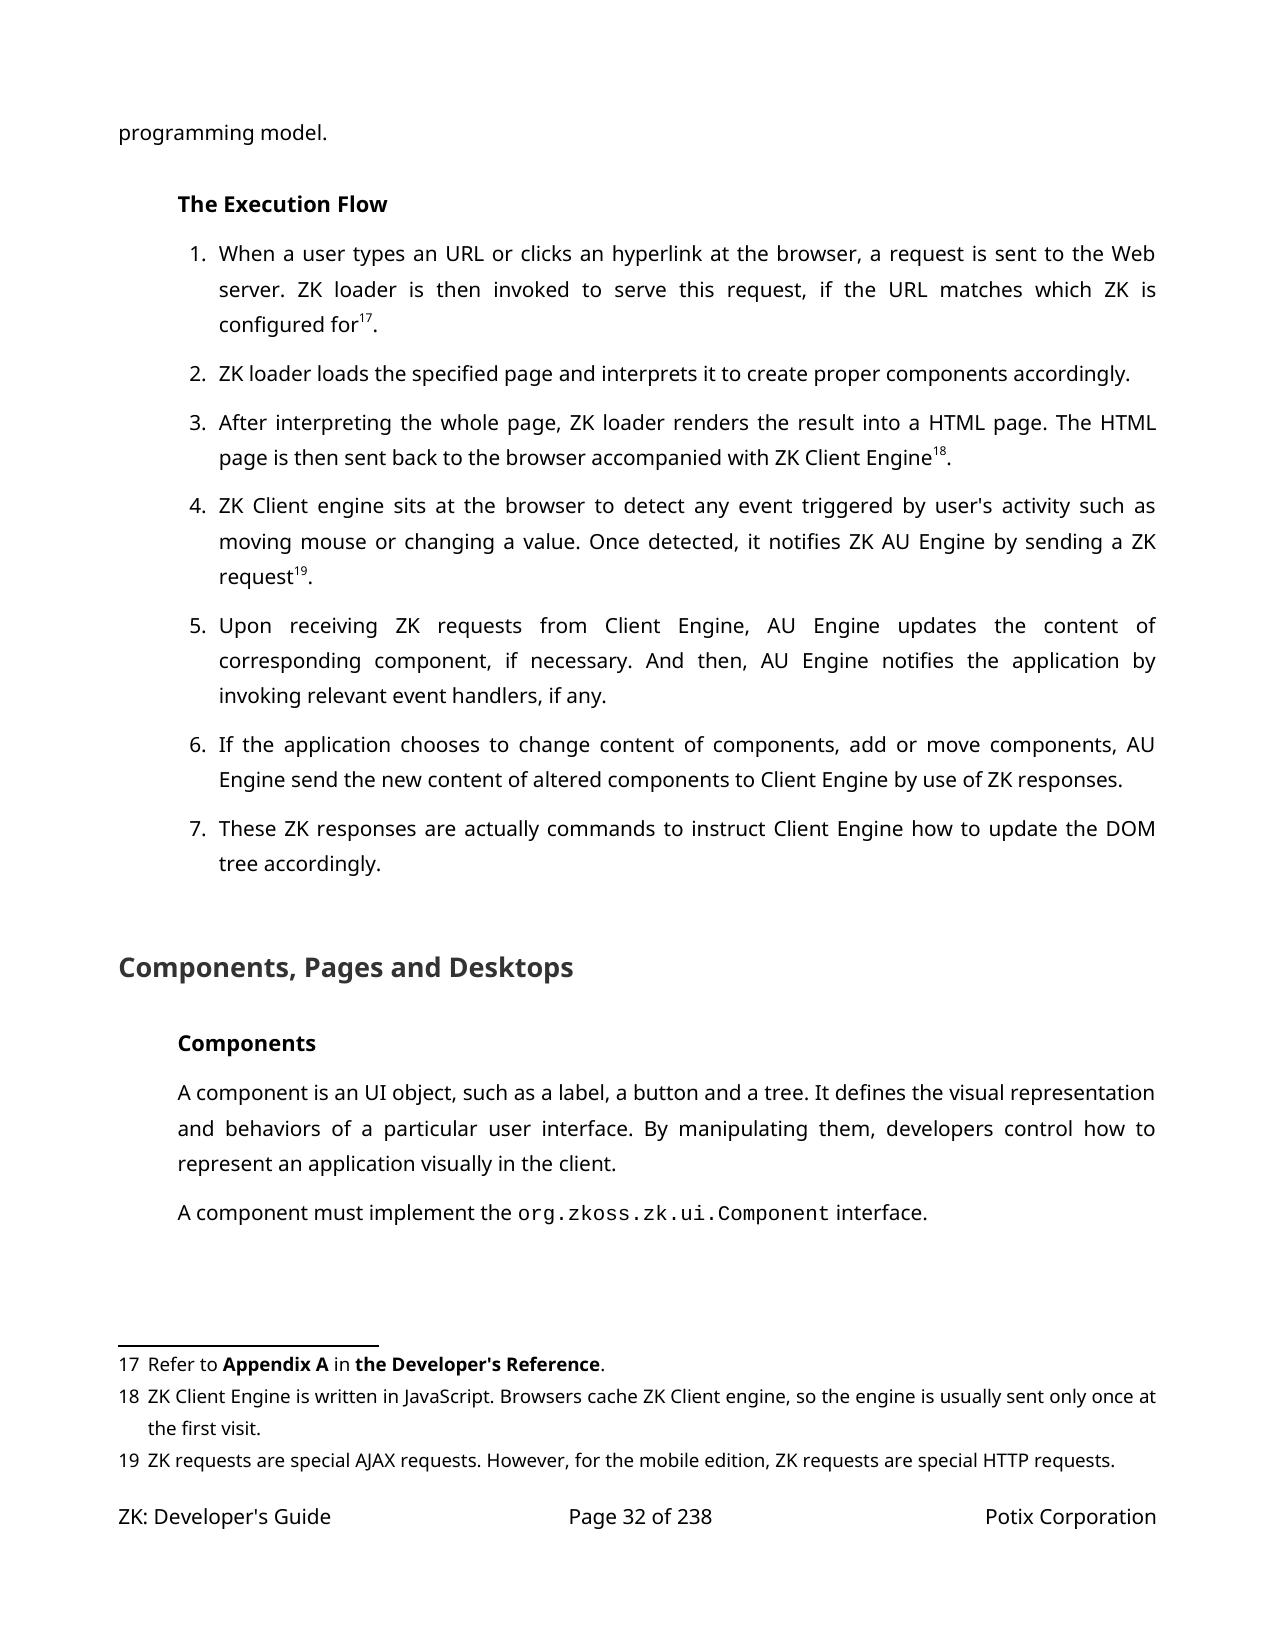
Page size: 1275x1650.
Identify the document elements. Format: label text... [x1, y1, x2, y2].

list After interpreting the whole page, ZK loader renders the result into a HTML page. The HTML page is then sent back to the browser accompanied with ZK Client Engine. [189, 408, 1157, 471]
list When a user types an URL or clicks an hyperlink at the browser, a request is sent to the Web server. ZK loader is then invoked to serve this request, if the URL matches which ZK is configured for. [189, 239, 1157, 338]
text A component is an UI object, such as a label, a button and a tree. It defines the visual representation and behaviors of a particular user interface. By manipulating them, developers control how to represent an application visually in the client. [177, 1078, 1157, 1177]
list ZK loader loads the specified page and interprets it to create proper components accordingly. [189, 359, 1157, 387]
list These ZK responses are actually commands to instruct Client Engine how to update the DOM tree accordingly. [189, 814, 1157, 878]
subtitle Components [177, 1028, 1157, 1058]
list Upon receiving ZK requests from Client Engine, AU Engine updates the content of corresponding component, if necessary. And then, AU Engine notifies the application by invoking relevant event handlers, if any. [189, 611, 1157, 709]
text programming model. [118, 118, 1157, 146]
list ZK requests are special AJAX requests. However, for the mobile edition, ZK requests are special HTTP requests. [118, 1447, 1157, 1473]
list ZK Client engine sits at the browser to detect any event triggered by user's activity such as moving mouse or changing a value. Once detected, it notifies ZK AU Engine by sending a ZK request. [189, 492, 1157, 590]
text A component must implement the org.zkoss.zk.ui.Component interface. [177, 1198, 1157, 1226]
list Refer to Appendix A in the Developer's Reference. [118, 1352, 1157, 1377]
list ZK Client Engine is written in JavaScript. Browsers cache ZK Client engine, so the engine is usually sent only once at the first visit. [118, 1384, 1157, 1441]
list If the application chooses to change content of components, add or move components, AU Engine send the new content of altered components to Client Engine by use of ZK responses. [189, 730, 1157, 794]
subtitle The Execution Flow [177, 189, 1157, 219]
subtitle Components, Pages and Desktops [118, 948, 1157, 985]
